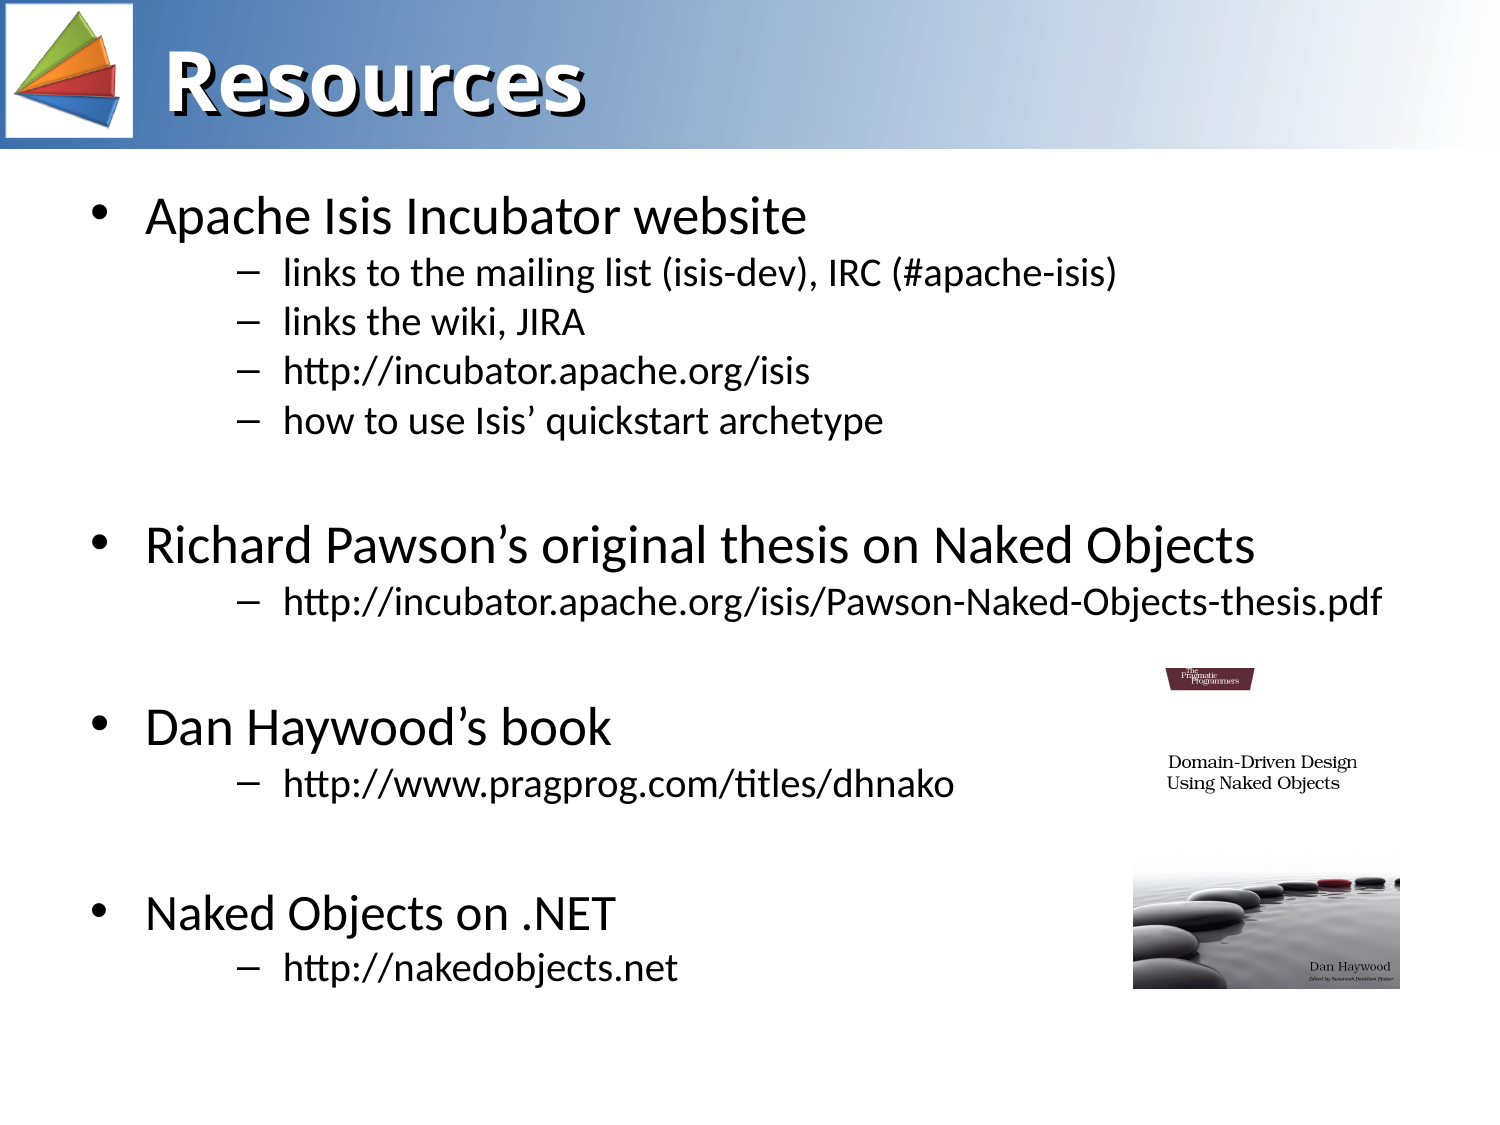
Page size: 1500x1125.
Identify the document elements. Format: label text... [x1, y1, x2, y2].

picture [1133, 668, 1400, 989]
title Resources [147, 19, 1500, 138]
picture [0, 0, 1500, 149]
list Apache Isis Incubator website links to the mailing list (isis-dev), IRC (#apache-isis) links the wiki, JIRA http://incubator.apache.org/isis how to use Isis’ quickstart archetype Richard Pawson’s original thesis on Naked Objects http://incubator.apache.org/isis/Pawson-Naked-Objects-thesis.pdf Dan Haywood’s book http://www.pragprog.com/titles/dhnako Naked Objects on .NET http://nakedobjects.net [75, 184, 1426, 1005]
